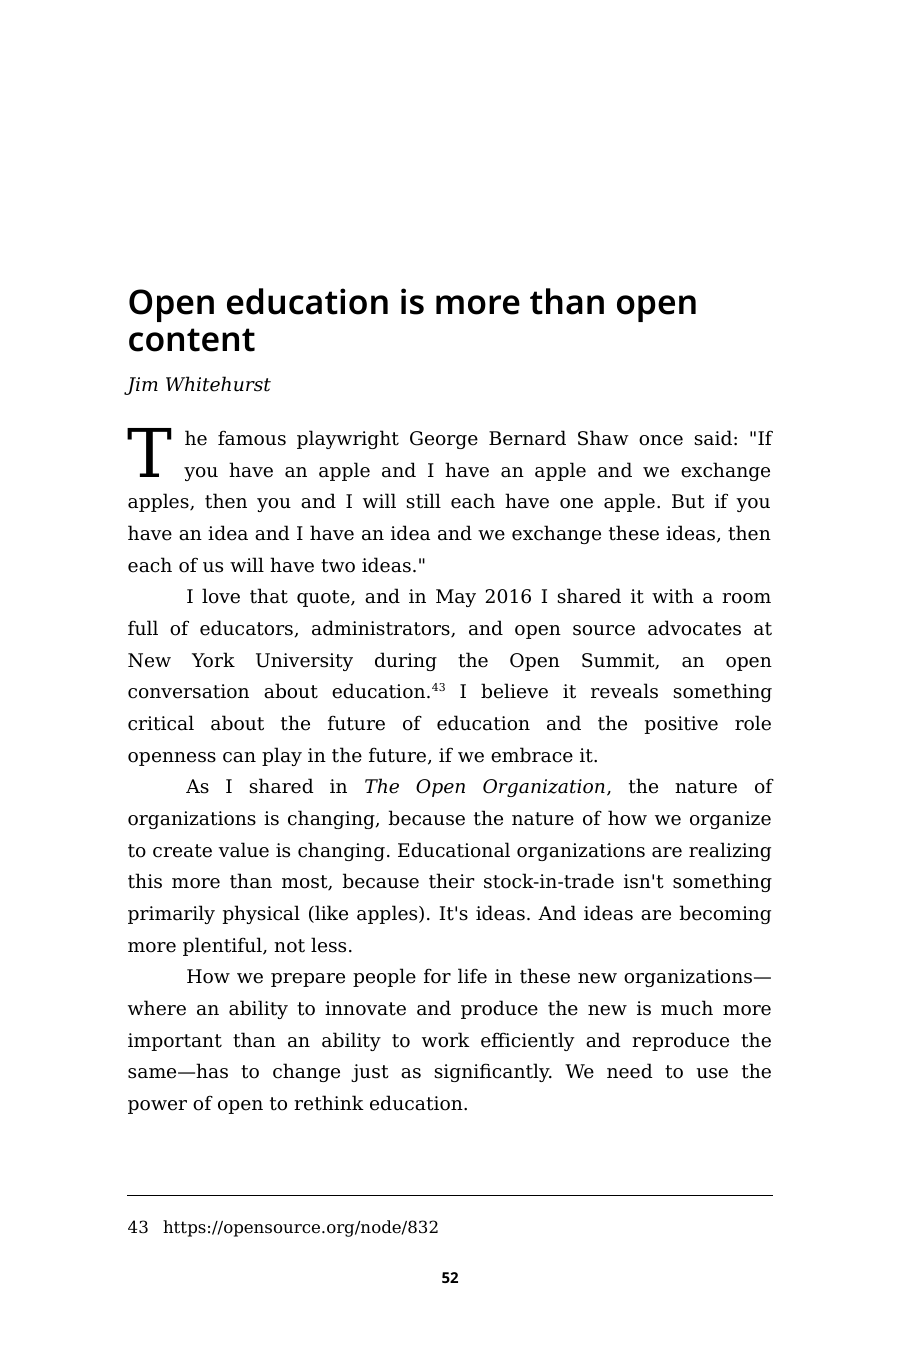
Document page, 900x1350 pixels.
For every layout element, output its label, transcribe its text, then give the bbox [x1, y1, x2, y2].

text Jim Whitehurst [127, 374, 772, 396]
text https://opensource.org/node/832 [127, 1218, 772, 1237]
text As I shared in The Open Organization, the nature of organizations is changing, because the nature of how we organize to create value is changing. Educational organizations are realizing this more than most, because their stock-in-trade isn't something primarily physical (like apples). It's ideas. And ideas are becoming more plentiful, not less. [127, 776, 772, 957]
text The famous playwright George Bernard Shaw once said: "If you have an apple and I have an apple and we exchange apples, then you and I will still each have one apple. But if you have an idea and I have an idea and we exchange these ideas, then each of us will have two ideas." [127, 428, 772, 577]
subtitle Open education is more than open content [127, 283, 772, 361]
text How we prepare people for life in these new organizations—where an ability to innovate and produce the new is much more important than an ability to work efficiently and reproduce the same—has to change just as significantly. We need to use the power of open to rethink education. [127, 966, 772, 1115]
text I love that quote, and in May 2016 I shared it with a room full of educators, administrators, and open source advocates at New York University during the Open Summit, an open conversation about education. I believe it reveals something critical about the future of education and the positive role openness can play in the future, if we embrace it. [127, 586, 772, 767]
